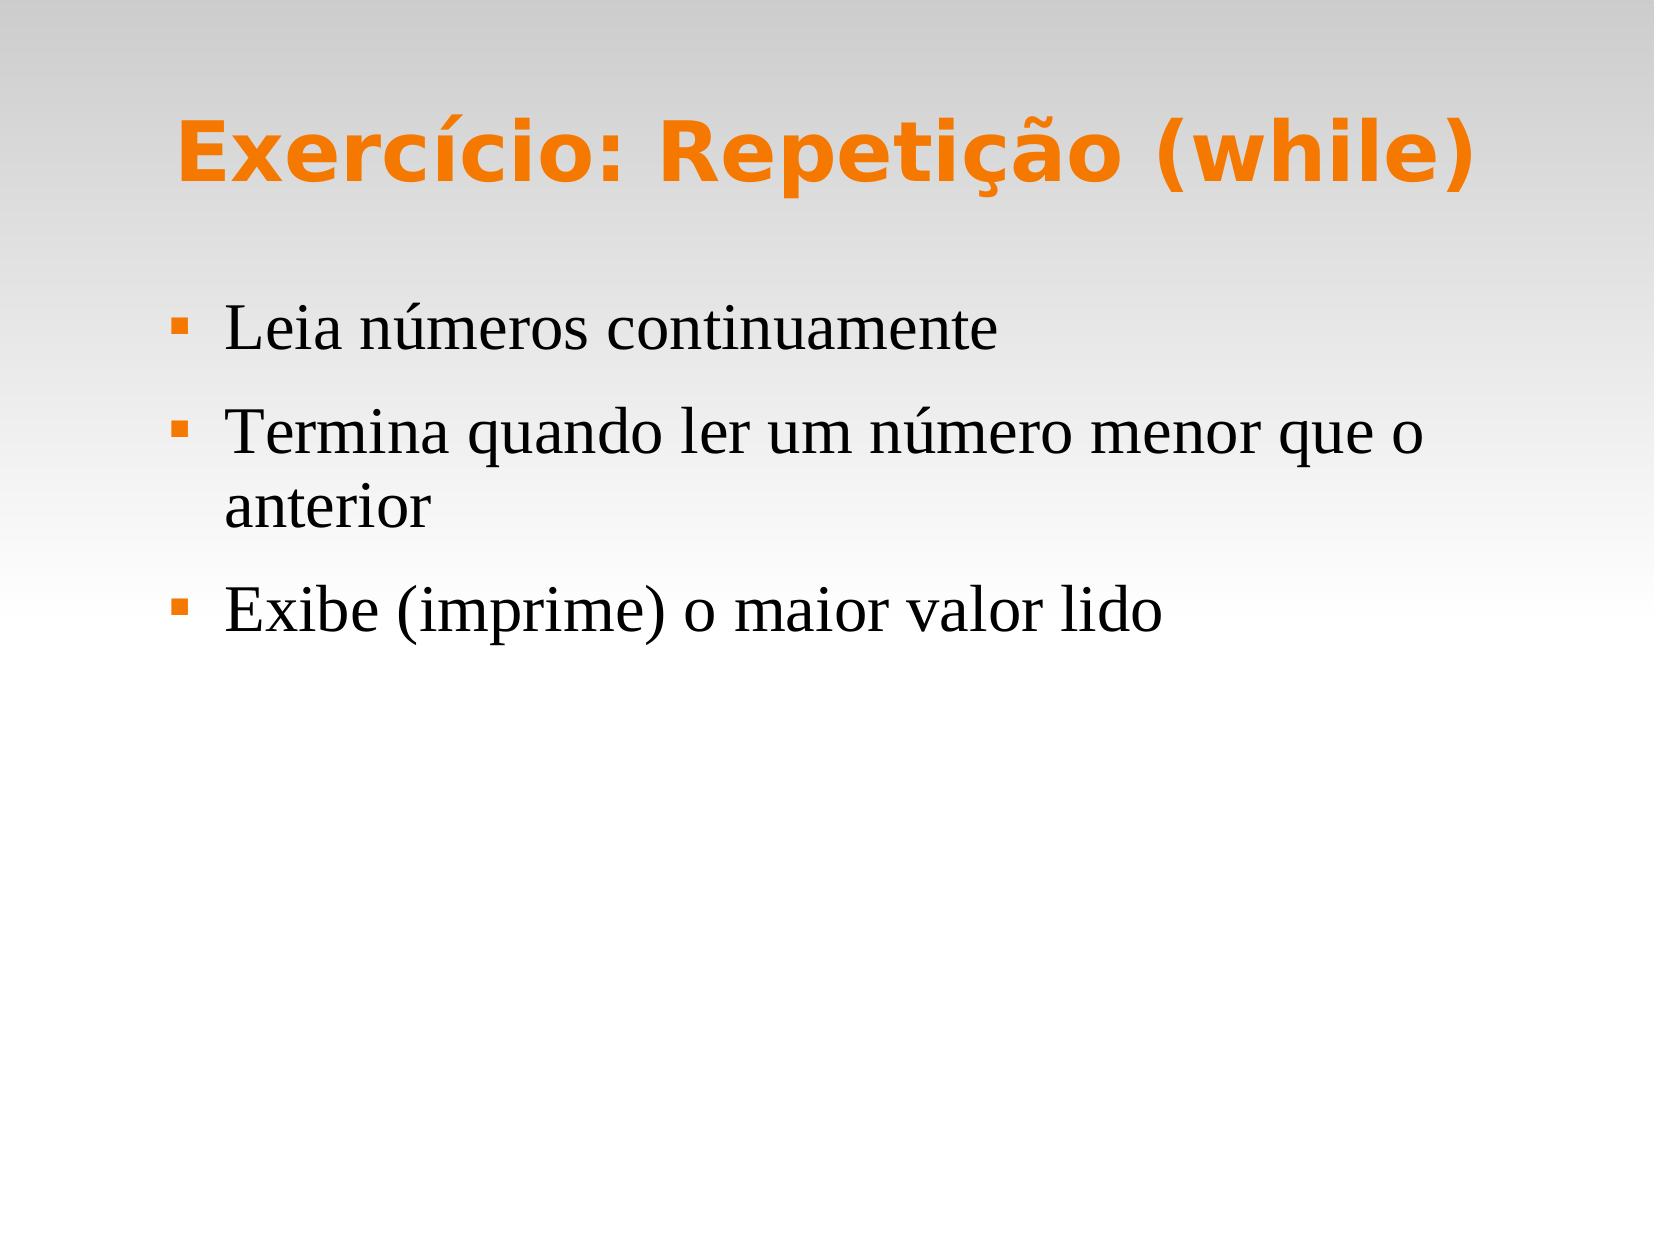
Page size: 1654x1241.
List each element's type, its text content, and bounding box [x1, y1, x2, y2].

title Exercício: Repetição (while) [82, 49, 1571, 257]
list Leia números continuamente Termina quando ler um número menor que o anterior Exibe (imprime) o maior valor lido [82, 290, 1571, 1109]
